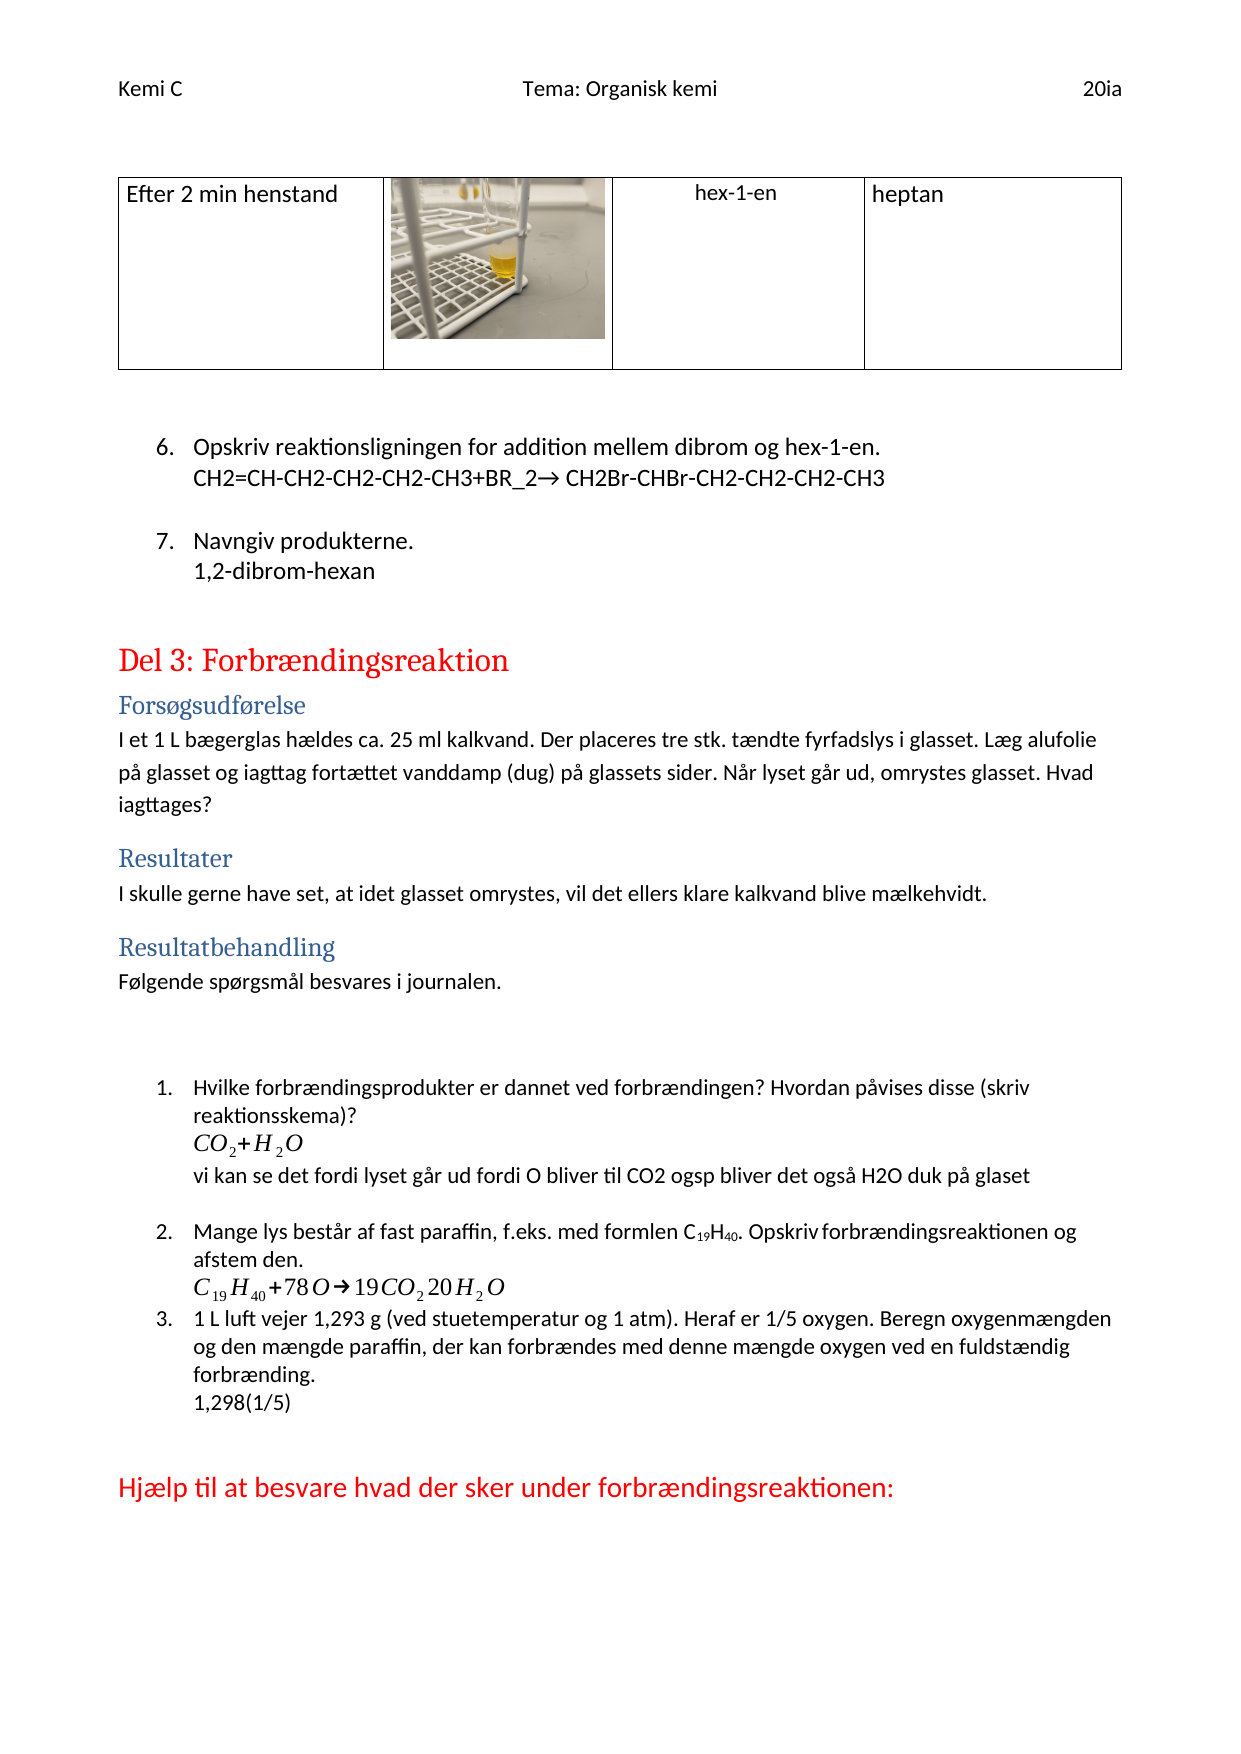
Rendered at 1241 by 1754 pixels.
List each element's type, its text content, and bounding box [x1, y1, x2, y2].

text I et 1 L bægerglas hældes ca. 25 ml kalkvand. Der placeres tre stk. tændte fyrfadslys i glasset. Læg alufolie på glasset og iagttag fortættet vanddamp (dug) på glassets sider. Når lyset går ud, omrystes glasset. Hvad iagttages? [118, 726, 1122, 818]
table_cell Efter 2 min henstand [119, 178, 383, 369]
text I skulle gerne have set, at idet glasset omrystes, vil det ellers klare kalkvand blive mælkehvidt. [118, 879, 1122, 907]
list Navngiv produkterne. [156, 525, 1122, 556]
table_cell heptan [865, 178, 1121, 369]
subtitle Resultater [118, 843, 1122, 874]
subtitle Del 3: Forbrændingsreaktion [118, 642, 1122, 680]
text Hjælp til at besvare hvad der sker under forbrændingsreaktionen: [118, 1469, 1122, 1505]
list 1 L luft vejer 1,293 g (ved stuetemperatur og 1 atm). Heraf er 1/5 oxygen. Beregn oxygenmængden og den mængde paraffin, der kan forbrændes med denne mængde oxygen ved en fuldstændig forbrænding. [156, 1304, 1122, 1388]
list 1,2-dibrom-hexan [156, 556, 1122, 586]
list 1,298(1/5) [156, 1388, 1122, 1417]
list Opskriv reaktionsligningen for addition mellem dibrom og hex-1-en. [156, 431, 1122, 462]
list Hvilke forbrændingsprodukter er dannet ved forbrændingen? Hvordan påvises disse (skriv reaktionsskema)? [156, 1073, 1122, 1129]
list CH2=CH-CH2-CH2-CH2-CH3+BR_2→ CH2Br-CHBr-CH2-CH2-CH2-CH3 [156, 462, 1122, 492]
subtitle Resultatbehandling [118, 932, 1122, 963]
text Følgende spørgsmål besvares i journalen. [118, 967, 1122, 995]
list vi kan se det fordi lyset går ud fordi O bliver til CO2 ogsp bliver det også H2O duk på glaset [156, 1161, 1122, 1189]
list Mange lys består af fast paraffin, f.eks. med formlen C19H40. Opskriv forbrændingsreaktionen og afstem den. [156, 1217, 1122, 1273]
picture [390, 178, 605, 339]
subtitle Forsøgsudførelse [118, 690, 1122, 721]
table_cell hex-1-en [613, 178, 864, 369]
table_cell [384, 178, 612, 369]
